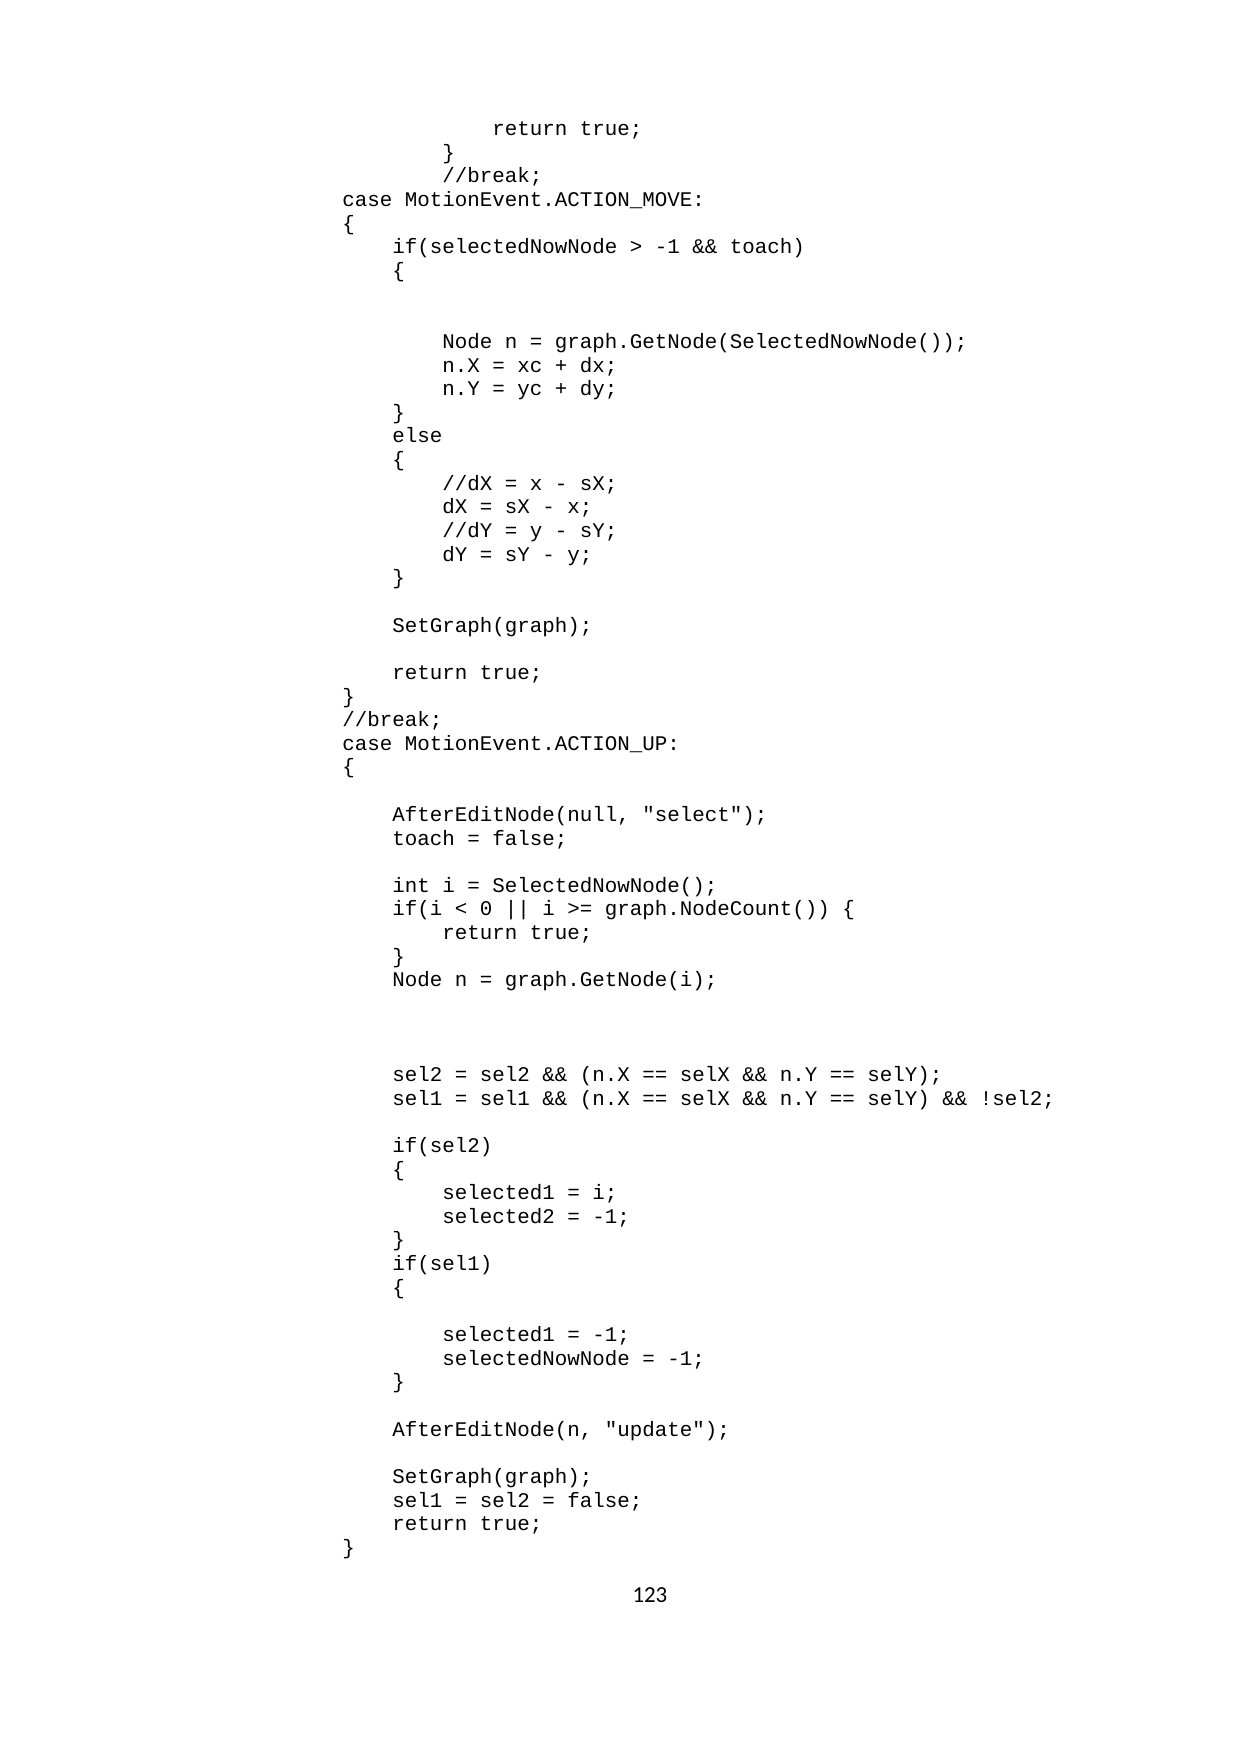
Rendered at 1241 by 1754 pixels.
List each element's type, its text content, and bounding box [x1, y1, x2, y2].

text { [118, 1158, 1181, 1182]
text Node n = graph.GetNode(i); [118, 969, 1181, 993]
text selected2 = -1; [118, 1206, 1181, 1229]
text } [118, 402, 1181, 426]
text return true; [118, 922, 1181, 946]
text } [118, 142, 1181, 165]
text dY = sY - y; [118, 544, 1181, 567]
text } [118, 1229, 1181, 1253]
text sel1 = sel1 && (n.X == selX && n.Y == selY) && !sel2; [118, 1088, 1181, 1111]
text n.X = xc + dx; [118, 354, 1181, 378]
text AfterEditNode(n, "update"); [118, 1419, 1181, 1442]
text AfterEditNode(null, "select"); [118, 804, 1181, 827]
text toach = false; [118, 827, 1181, 851]
text { [118, 1277, 1181, 1300]
text { [118, 213, 1181, 236]
text } [118, 1371, 1181, 1395]
text dX = sX - x; [118, 496, 1181, 520]
text sel2 = sel2 && (n.X == selX && n.Y == selY); [118, 1064, 1181, 1088]
text //break; [118, 709, 1181, 733]
text return true; [118, 1513, 1181, 1537]
text } [118, 1537, 1181, 1561]
text return true; [118, 118, 1181, 142]
text { [118, 757, 1181, 780]
text return true; [118, 662, 1181, 686]
text selected1 = -1; [118, 1324, 1181, 1348]
text { [118, 260, 1181, 284]
text } [118, 686, 1181, 709]
text } [118, 946, 1181, 969]
text else [118, 426, 1181, 449]
text SetGraph(graph); [118, 1466, 1181, 1489]
text selectedNowNode = -1; [118, 1348, 1181, 1371]
text selected1 = i; [118, 1182, 1181, 1206]
text //dX = x - sX; [118, 473, 1181, 496]
text //dY = y - sY; [118, 520, 1181, 544]
text { [118, 449, 1181, 473]
text if(sel1) [118, 1253, 1181, 1277]
text if(selectedNowNode > -1 && toach) [118, 236, 1181, 260]
text //break; [118, 165, 1181, 189]
text sel1 = sel2 = false; [118, 1489, 1181, 1513]
text n.Y = yc + dy; [118, 378, 1181, 402]
text SetGraph(graph); [118, 615, 1181, 638]
text case MotionEvent.ACTION_MOVE: [118, 189, 1181, 213]
text } [118, 567, 1181, 591]
text case MotionEvent.ACTION_UP: [118, 733, 1181, 757]
text if(sel2) [118, 1135, 1181, 1158]
text int i = SelectedNowNode(); [118, 875, 1181, 898]
text if(i < 0 || i >= graph.NodeCount()) { [118, 898, 1181, 922]
text Node n = graph.GetNode(SelectedNowNode()); [118, 331, 1181, 354]
